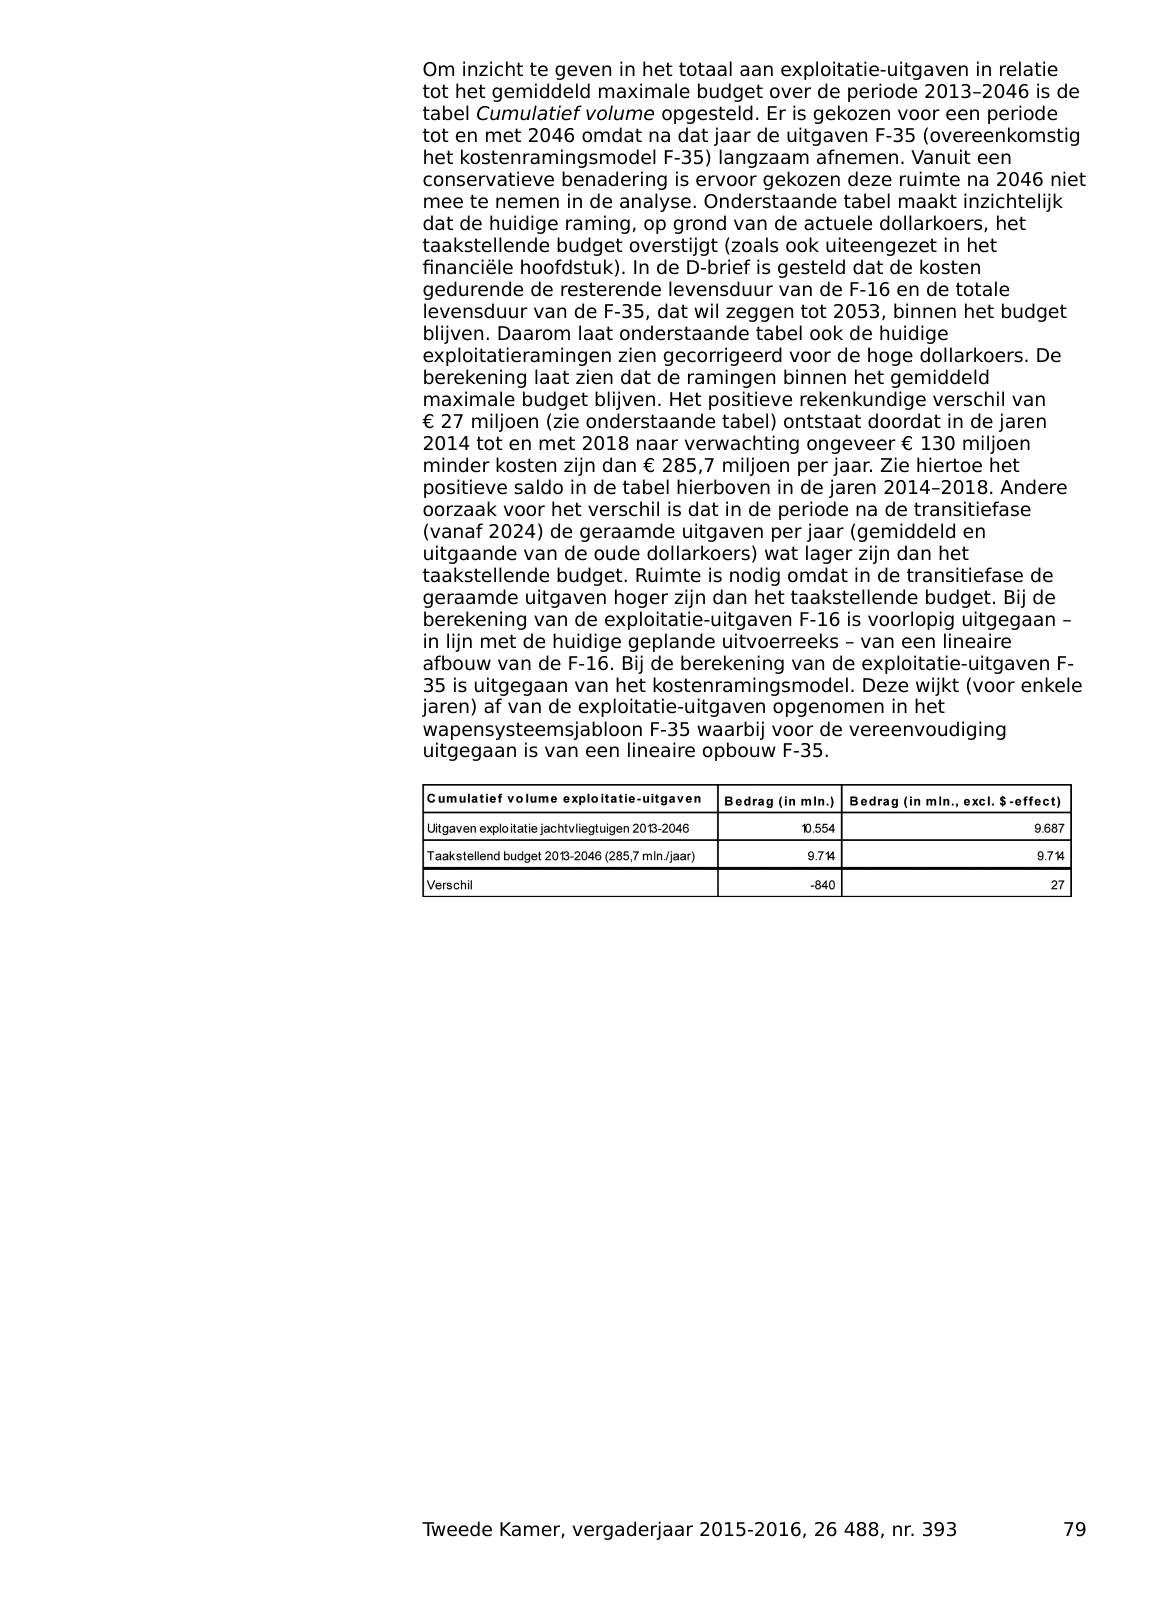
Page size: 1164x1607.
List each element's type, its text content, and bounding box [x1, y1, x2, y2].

picture [422, 784, 1072, 897]
text Om inzicht te geven in het totaal aan exploitatie-uitgaven in relatie tot het gemiddeld maximale budget over de periode 2013–2046 is de tabel Cumulatief volume opgesteld. Er is gekozen voor een periode tot en met 2046 omdat na dat jaar de uitgaven F-35 (overeenkomstig het kostenramingsmodel F-35) langzaam afnemen. Vanuit een conservatieve benadering is ervoor gekozen deze ruimte na 2046 niet mee te nemen in de analyse. Onderstaande tabel maakt inzichtelijk dat de huidige raming, op grond van de actuele dollarkoers, het taakstellende budget overstijgt (zoals ook uiteengezet in het financiële hoofdstuk). In de D-brief is gesteld dat de kosten gedurende de resterende levensduur van de F-16 en de totale levensduur van de F-35, dat wil zeggen tot 2053, binnen het budget blijven. Daarom laat onderstaande tabel ook de huidige exploitatieramingen zien gecorrigeerd voor de hoge dollarkoers. De berekening laat zien dat de ramingen binnen het gemiddeld maximale budget blijven. Het positieve rekenkundige verschil van € 27 miljoen (zie onderstaande tabel) ontstaat doordat in de jaren 2014 tot en met 2018 naar verwachting ongeveer € 130 miljoen minder kosten zijn dan € 285,7 miljoen per jaar. Zie hiertoe het positieve saldo in de tabel hierboven in de jaren 2014–2018. Andere oorzaak voor het verschil is dat in de periode na de transitiefase (vanaf 2024) de geraamde uitgaven per jaar (gemiddeld en uitgaande van de oude dollarkoers) wat lager zijn dan het taakstellende budget. Ruimte is nodig omdat in de transitiefase de geraamde uitgaven hoger zijn dan het taakstellende budget. Bij de berekening van de exploitatie-uitgaven F-16 is voorlopig uitgegaan – in lijn met de huidige geplande uitvoerreeks – van een lineaire afbouw van de F-16. Bij de berekening van de exploitatie-uitgaven F-35 is uitgegaan van het kostenramingsmodel. Deze wijkt (voor enkele jaren) af van de exploitatie-uitgaven opgenomen in het wapensysteemsjabloon F-35 waarbij voor de vereenvoudiging uitgegaan is van een lineaire opbouw F-35. [422, 59, 1087, 762]
